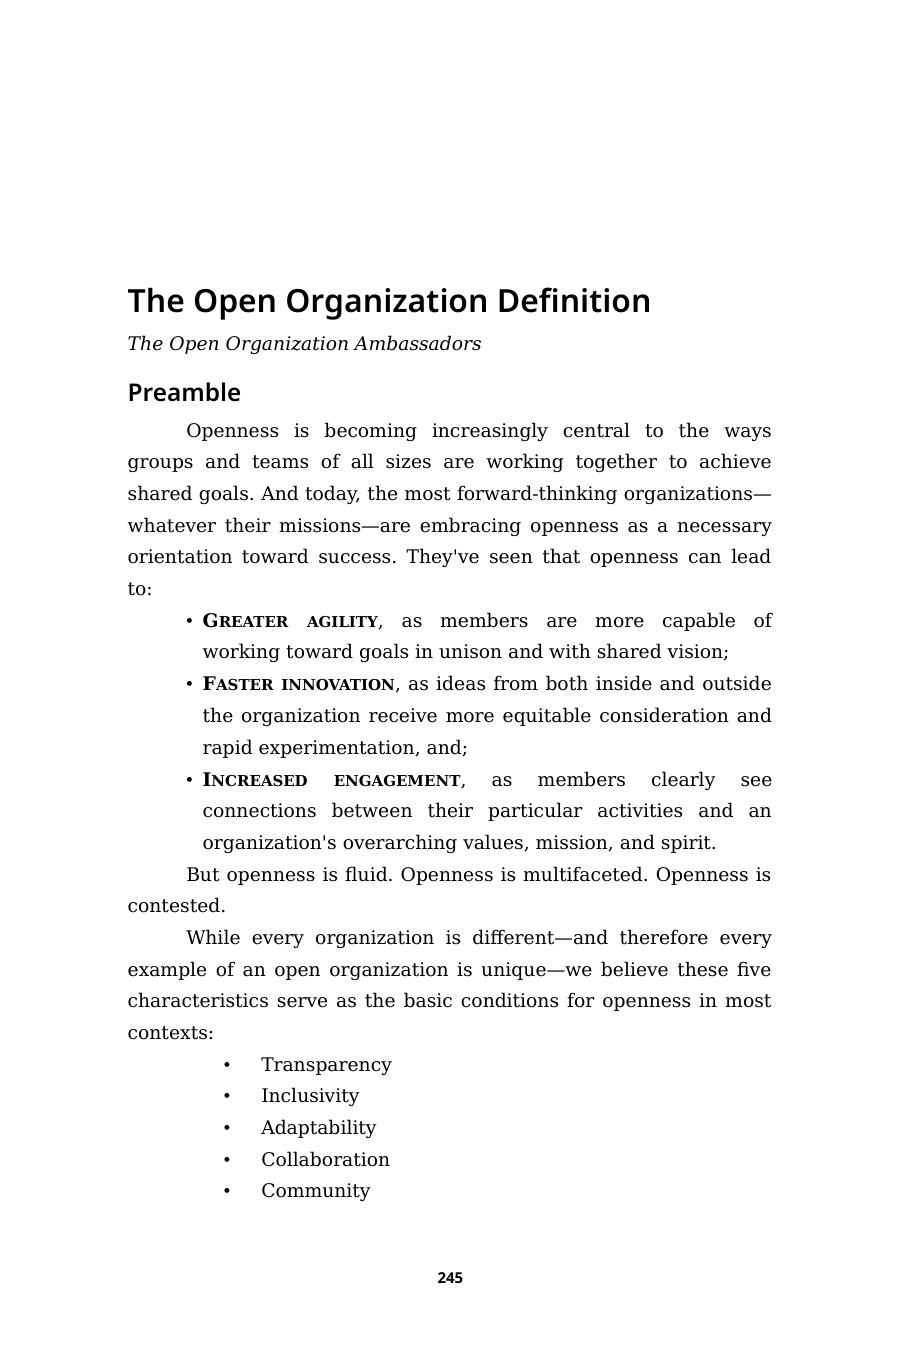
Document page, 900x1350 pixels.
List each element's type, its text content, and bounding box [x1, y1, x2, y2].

list Adaptability [223, 1117, 772, 1139]
list Transparency [223, 1054, 772, 1076]
text The Open Organization Ambassadors [127, 333, 772, 354]
subtitle Preamble [127, 379, 772, 407]
list Greater agility, as members are more capable of working toward goals in unison and with shared vision; [186, 610, 772, 663]
list Increased engagement, as members clearly see connections between their particular activities and an organization's overarching values, mission, and spirit. [186, 768, 772, 854]
list Community [223, 1180, 772, 1202]
text While every organization is different—and therefore every example of an open organization is unique—we believe these five characteristics serve as the basic conditions for openness in most contexts: [127, 927, 772, 1044]
subtitle The Open Organization Definition [127, 283, 772, 320]
list Collaboration [223, 1149, 772, 1171]
list Faster innovation, as ideas from both inside and outside the organization receive more equitable consideration and rapid experimentation, and; [186, 673, 772, 759]
text Openness is becoming increasingly central to the ways groups and teams of all sizes are working together to achieve shared goals. And today, the most forward-thinking organizations—whatever their missions—are embracing openness as a necessary orientation toward success. They've seen that openness can lead to: [127, 420, 772, 600]
list Inclusivity [223, 1085, 772, 1107]
text But openness is fluid. Openness is multifaceted. Openness is contested. [127, 864, 772, 917]
